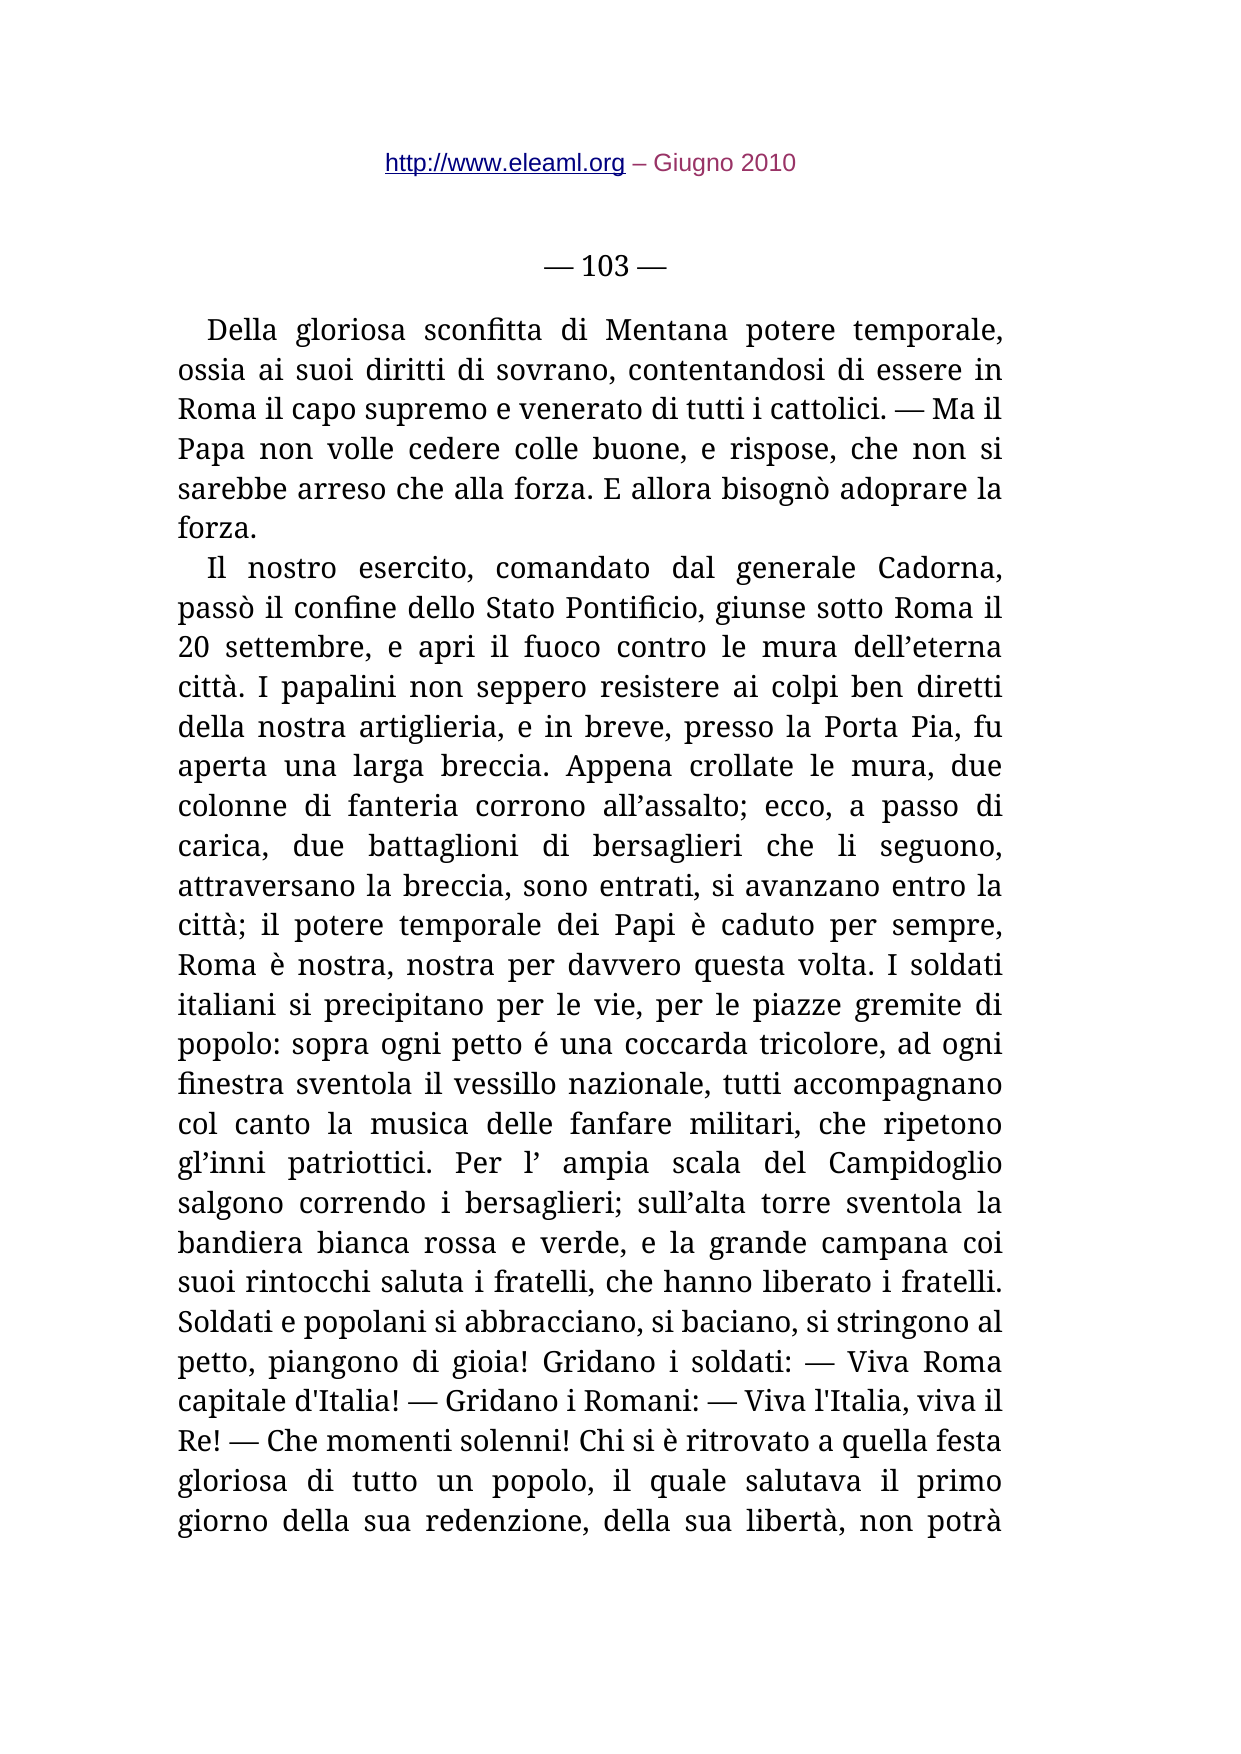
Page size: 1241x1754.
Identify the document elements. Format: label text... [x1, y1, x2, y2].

text — 103 — [177, 246, 1004, 285]
text Il nostro esercito, comandato dal generale Cadorna, passò il confine dello Stato Pontificio, giunse sotto Roma il 20 settembre, e apri il fuoco contro le mura dell’eterna città. I papalini non seppero resistere ai colpi ben diretti della nostra artiglieria, e in breve, presso la Porta Pia, fu aperta una larga breccia. Appena crollate le mura, due colonne di fanteria corrono all’assalto; ecco, a passo di carica, due battaglioni di bersaglieri che li seguono, attraversano la breccia, sono entrati, si avanzano entro la città; il potere temporale dei Papi è caduto per sempre, Roma è nostra, nostra per davvero questa volta. I soldati italiani si precipitano per le vie, per le piazze gremite di popolo: sopra ogni petto é una coccarda tricolore, ad ogni finestra sventola il vessillo nazionale, tutti accompagnano col canto la musica delle fanfare militari, che ripetono gl’inni patriottici. Per l’ ampia scala del Campidoglio salgono correndo i bersaglieri; sull’alta torre sventola la bandiera bianca rossa e verde, e la grande campana coi suoi rintocchi saluta i fratelli, che hanno liberato i fratelli. Soldati e popolani si abbracciano, si baciano, si stringono al petto, piangono di gioia! Gridano i soldati: — Viva Roma capitale d'Italia! — Gridano i Romani: — Viva l'Italia, viva il Re! — Che momenti solenni! Chi si è ritrovato a quella festa gloriosa di tutto un popolo, il quale salutava il primo giorno della sua redenzione, della sua libertà, non potrà [177, 547, 1004, 1539]
text Della gloriosa sconfitta di Mentana potere temporale, ossia ai suoi diritti di sovrano, contentandosi di essere in Roma il capo supremo e venerato di tutti i cattolici. — Ma il Papa non volle cedere colle buone, e rispose, che non si sarebbe arreso che alla forza. E allora bisognò adoprare la forza. [177, 309, 1004, 547]
